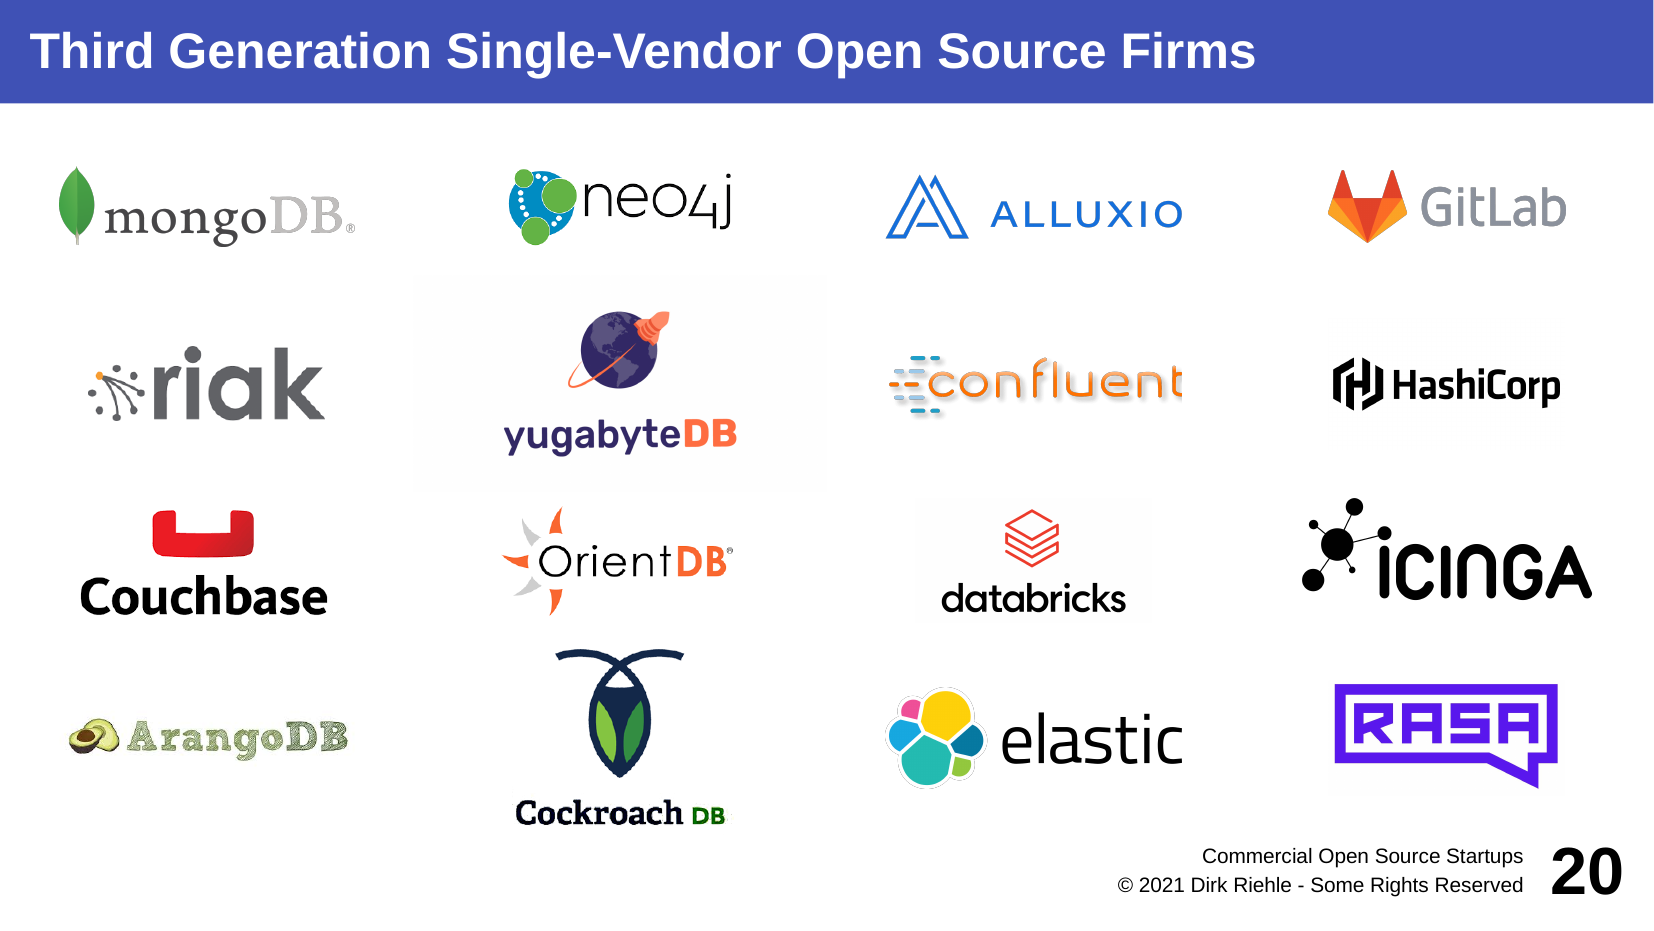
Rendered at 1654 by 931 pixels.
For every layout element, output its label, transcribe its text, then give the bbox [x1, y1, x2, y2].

picture [1299, 495, 1595, 603]
picture [59, 166, 355, 247]
picture [885, 687, 1182, 789]
picture [413, 275, 827, 492]
picture [59, 710, 355, 767]
picture [88, 346, 325, 421]
picture [885, 323, 1182, 445]
picture [915, 498, 1152, 624]
picture [501, 620, 739, 857]
picture [501, 506, 739, 616]
picture [1328, 318, 1565, 450]
picture [1299, 141, 1595, 272]
title Third Generation Single-Vendor Open Source Firms [0, 0, 1654, 104]
picture [1328, 680, 1565, 796]
picture [501, 159, 739, 254]
picture [885, 174, 1182, 239]
picture [59, 488, 355, 634]
